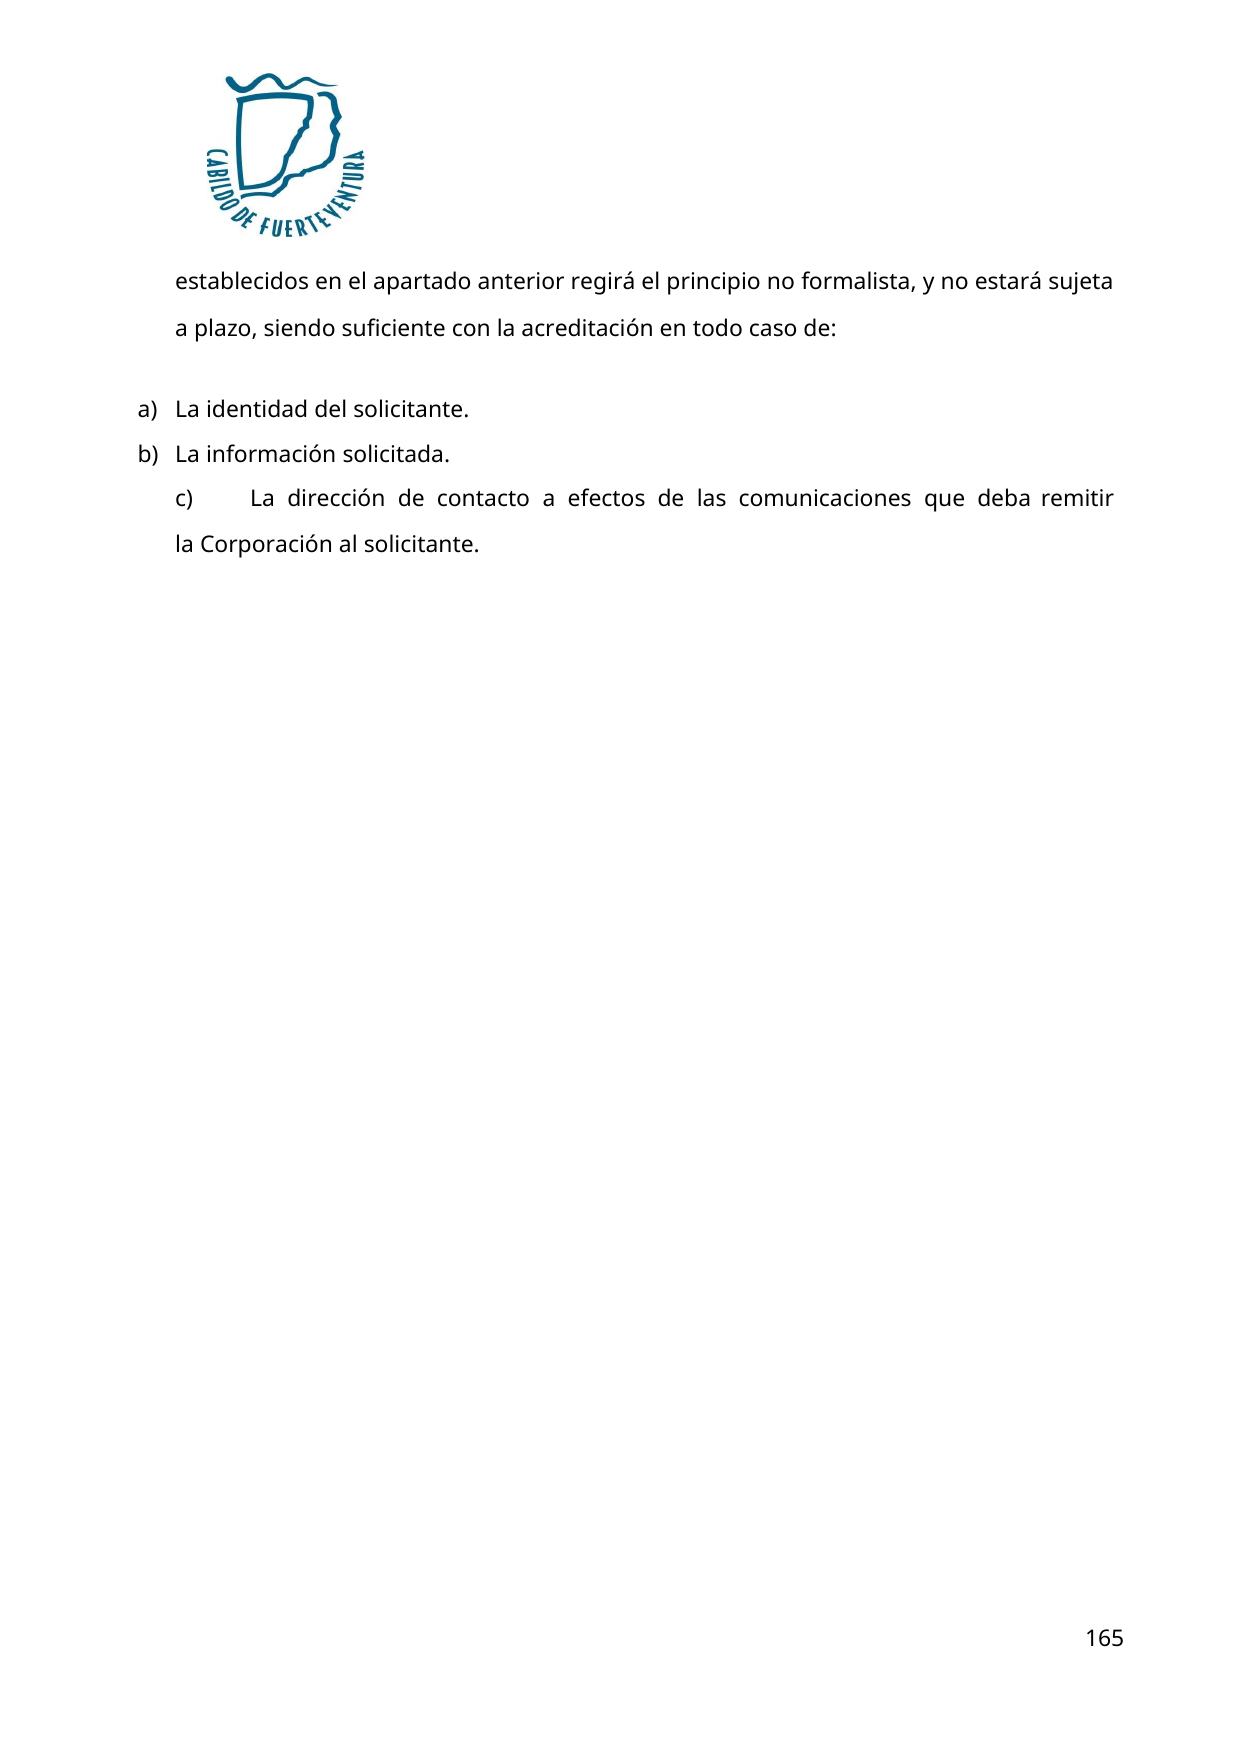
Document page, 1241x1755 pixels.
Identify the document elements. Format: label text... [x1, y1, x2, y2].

list La información solicitada. [137, 438, 1134, 469]
list establecidos en el apartado anterior regirá el principio no formalista, y no estará sujeta a plazo, siendo suficiente con la acreditación en todo caso de: [175, 265, 1114, 343]
list La dirección de contacto a efectos de las comunicaciones que deba remitir la Corporación al solicitante. [175, 482, 1114, 559]
list La identidad del solicitante. [137, 393, 1134, 424]
